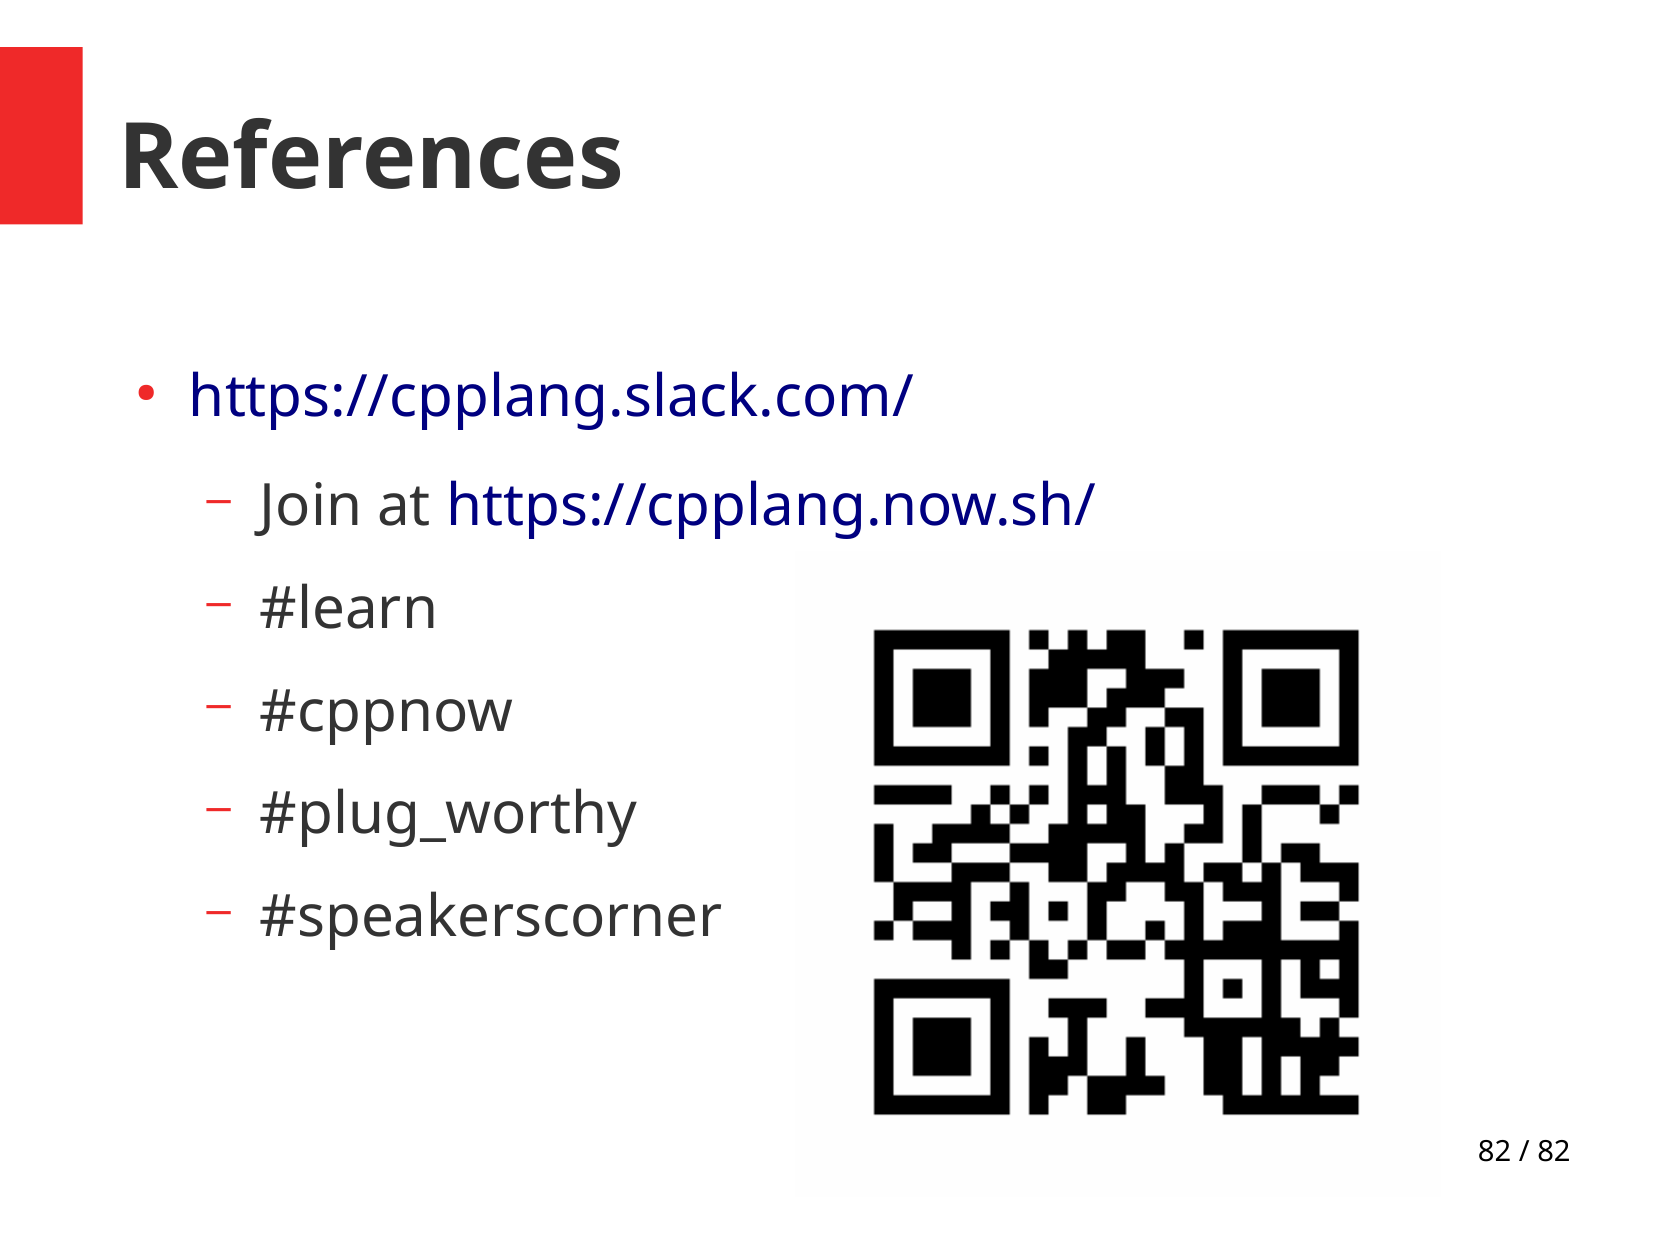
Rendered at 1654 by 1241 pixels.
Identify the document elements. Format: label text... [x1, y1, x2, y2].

list https://cpplang.slack.com/ Join at https://cpplang.now.sh/ #learn #cppnow #plug_worthy #speakerscorner [118, 354, 1536, 1074]
picture [795, 551, 1441, 1197]
title References [118, 49, 1571, 257]
